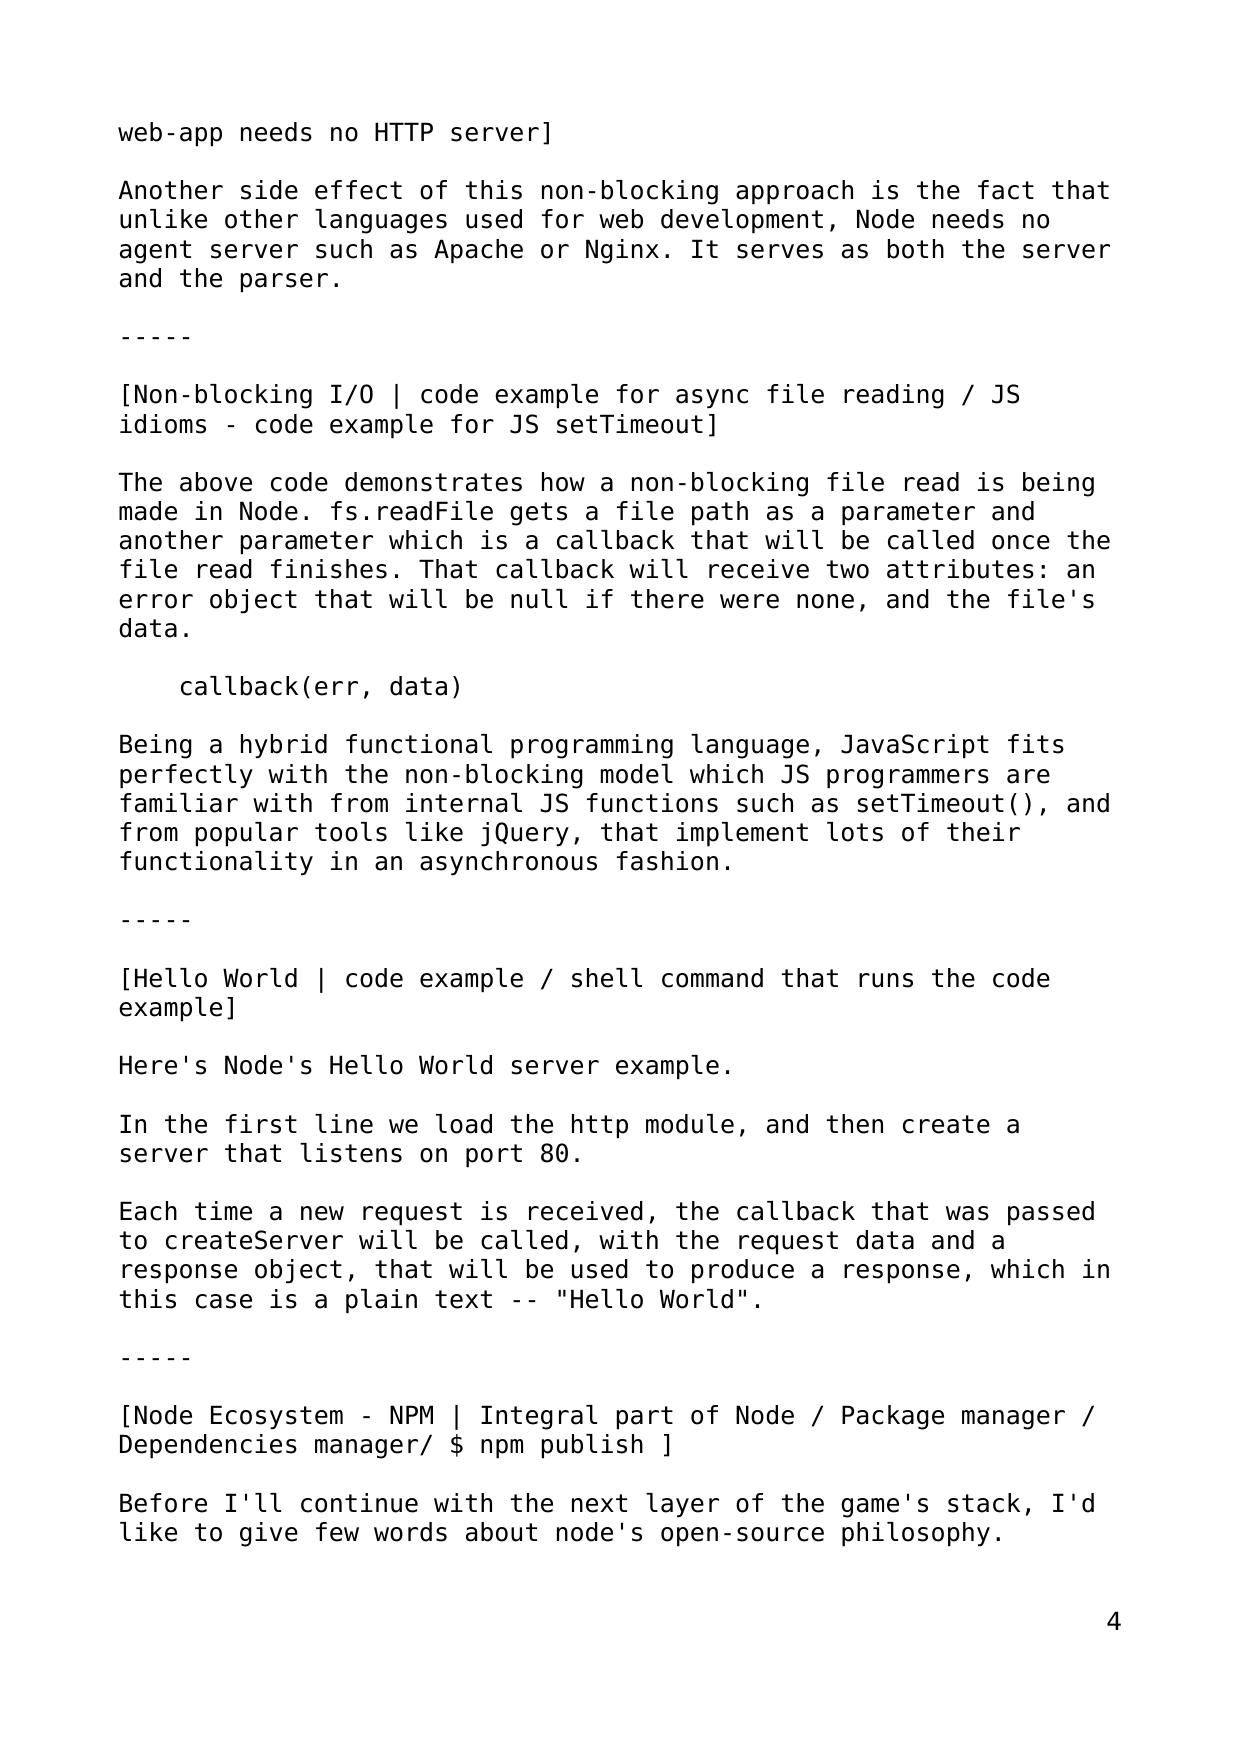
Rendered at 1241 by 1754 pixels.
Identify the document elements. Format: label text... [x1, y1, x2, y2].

text Each time a new request is received, the callback that was passed to createServer will be called, with the request data and a response object, that will be used to produce a response, which in this case is a plain text -- "Hello World". [118, 1197, 1122, 1314]
text web-app needs no HTTP server] [118, 118, 1122, 147]
text callback(err, data) [118, 672, 1122, 701]
text Here's Node's Hello World server example. [118, 1051, 1122, 1081]
text Another side effect of this non-blocking approach is the fact that unlike other languages used for web development, Node needs no agent server such as Apache or Nginx. It serves as both the server and the parser. [118, 176, 1122, 293]
text Being a hybrid functional programming language, JavaScript fits perfectly with the non-blocking model which JS programmers are familiar with from internal JS functions such as setTimeout(), and from popular tools like jQuery, that implement lots of their functionality in an asynchronous fashion. [118, 731, 1122, 876]
text [Hello World | code example / shell command that runs the code example] [118, 964, 1122, 1022]
text Before I'll continue with the next layer of the game's stack, I'd like to give few words about node's open-source philosophy. [118, 1489, 1122, 1547]
text The above code demonstrates how a non-blocking file read is being made in Node. fs.readFile gets a file path as a parameter and another parameter which is a callback that will be called once the file read finishes. That callback will receive two attributes: an error object that will be null if there were none, and the file's data. [118, 468, 1122, 643]
text ----- [118, 322, 1122, 351]
text ----- [118, 1343, 1122, 1372]
text [Non-blocking I/O | code example for async file reading / JS idioms - code example for JS setTimeout] [118, 381, 1122, 439]
text In the first line we load the http module, and then create a server that listens on port 80. [118, 1110, 1122, 1168]
text ----- [118, 906, 1122, 935]
text [Node Ecosystem - NPM | Integral part of Node / Package manager / Dependencies manager/ $ npm publish ] [118, 1401, 1122, 1460]
